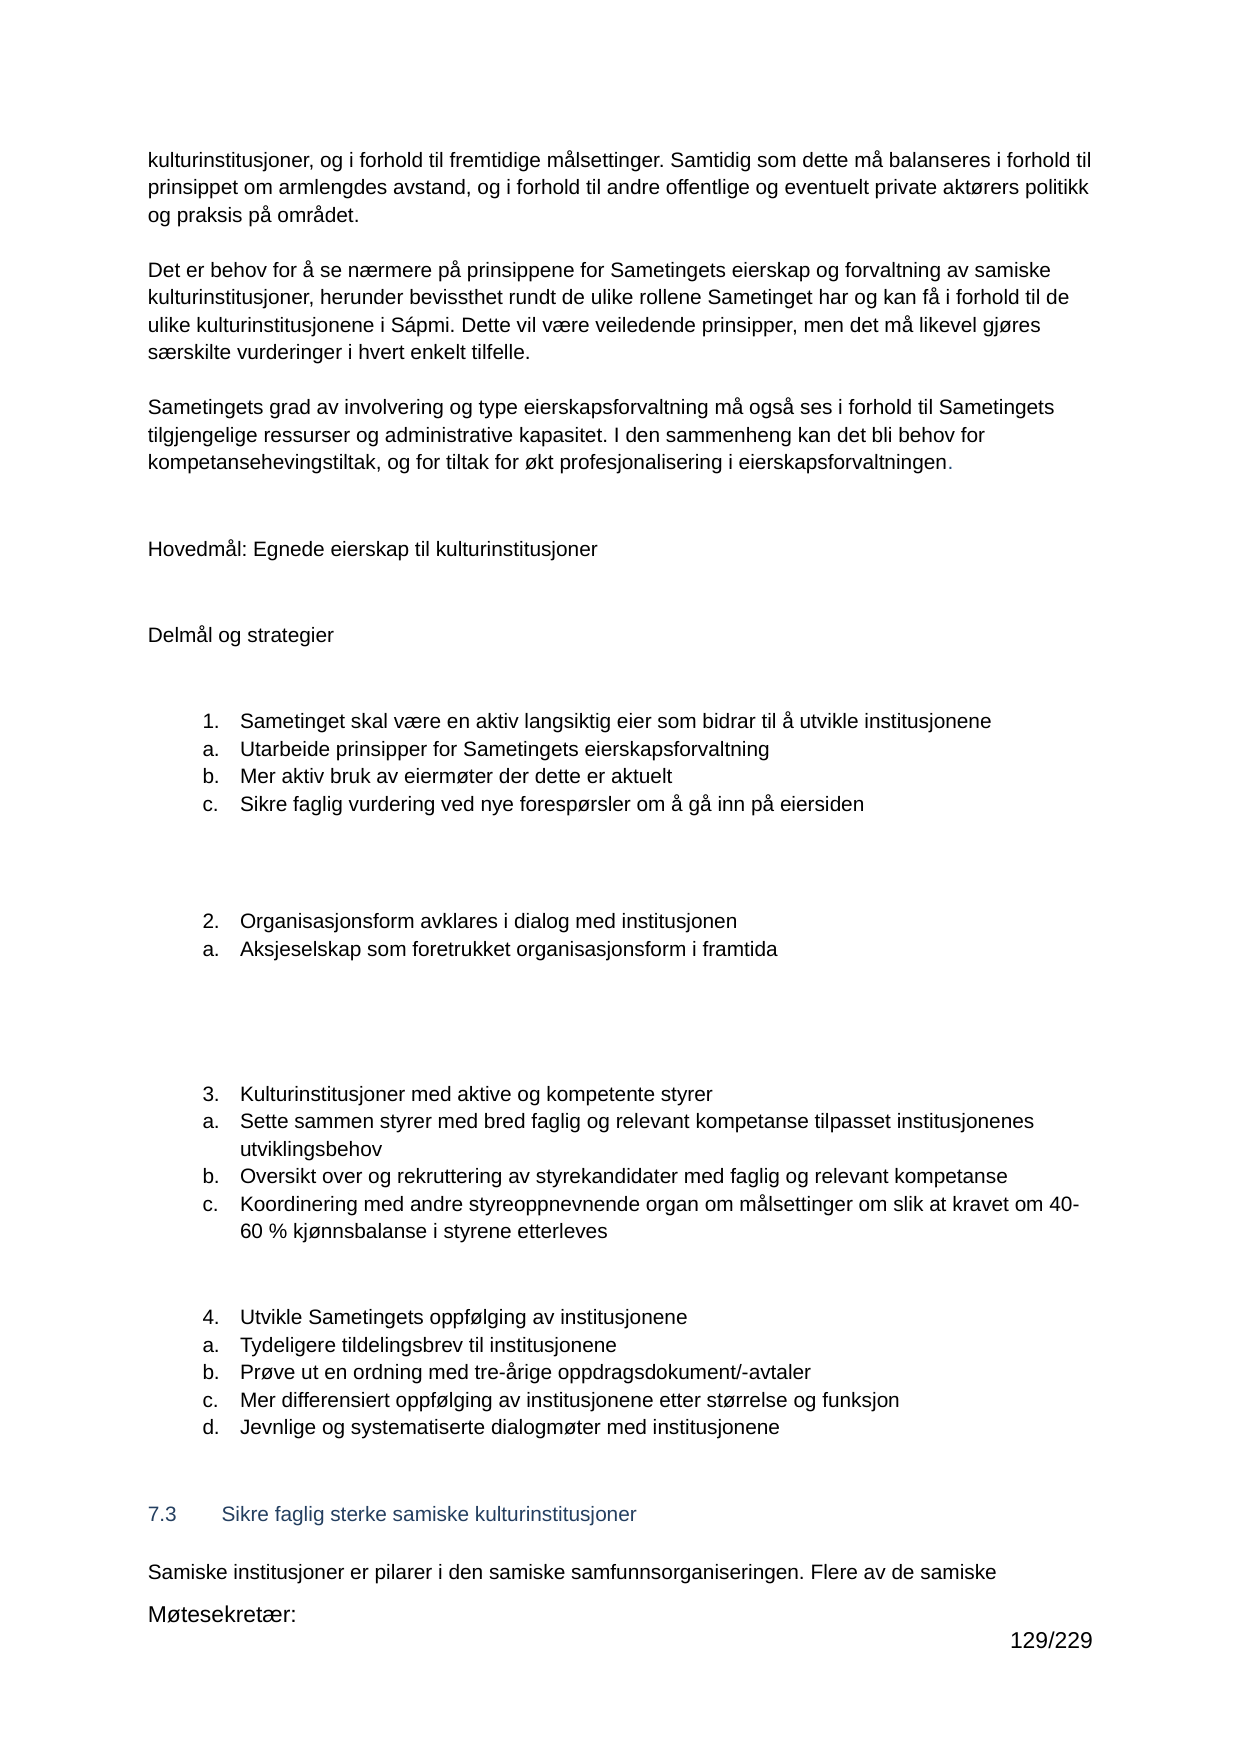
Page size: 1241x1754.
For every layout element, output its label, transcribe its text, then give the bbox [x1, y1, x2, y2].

table_header kulturinstitusjoner, og i forhold til fremtidige målsettinger. Samtidig som dette må balanseres i forhold til prinsippet om armlengdes avstand, og i forhold til andre offentlige og eventuelt private aktørers politikk og praksis på området. Det er behov for å se nærmere på prinsippene for Sametingets eierskap og forvaltning av samiske kulturinstitusjoner, herunder bevissthet rundt de ulike rollene Sametinget har og kan få i forhold til de ulike kulturinstitusjonene i Sápmi. Dette vil være veiledende prinsipper, men det må likevel gjøres særskilte vurderinger i hvert enkelt tilfelle. Sametingets grad av involvering og type eierskapsforvaltning må også ses i forhold til Sametingets tilgjengelige ressurser og administrative kapasitet. I den sammenheng kan det bli behov for kompetansehevingstiltak, og for tiltak for økt profesjonalisering i eierskapsforvaltningen. Hovedmål: Egnede eierskap til kulturinstitusjoner Delmål og strategier Sametinget skal være en aktiv langsiktig eier som bidrar til å utvikle institusjonene Utarbeide prinsipper for Sametingets eierskapsforvaltning Mer aktiv bruk av eiermøter der dette er aktuelt Sikre faglig vurdering ved nye forespørsler om å gå inn på eiersiden Organisasjonsform avklares i dialog med institusjonen Aksjeselskap som foretrukket organisasjonsform i framtida Kulturinstitusjoner med aktive og kompetente styrer Sette sammen styrer med bred faglig og relevant kompetanse tilpasset institusjonenes utviklingsbehov Oversikt over og rekruttering av styrekandidater med faglig og relevant kompetanse Koordinering med andre styreoppnevnende organ om målsettinger om slik at kravet om 40-60 % kjønnsbalanse i styrene etterleves Utvikle Sametingets oppfølging av institusjonene Tydeligere tildelingsbrev til institusjonene Prøve ut en ordning med tre-årige oppdragsdokument/-avtaler Mer differensiert oppfølging av institusjonene etter størrelse og funksjon Jevnlige og systematiserte dialogmøter med institusjonene 7.3 Sikre faglig sterke samiske kulturinstitusjoner Samiske institusjoner er pilarer i den samiske samfunnsorganiseringen. Flere av de samiske [136, 148, 1104, 1584]
